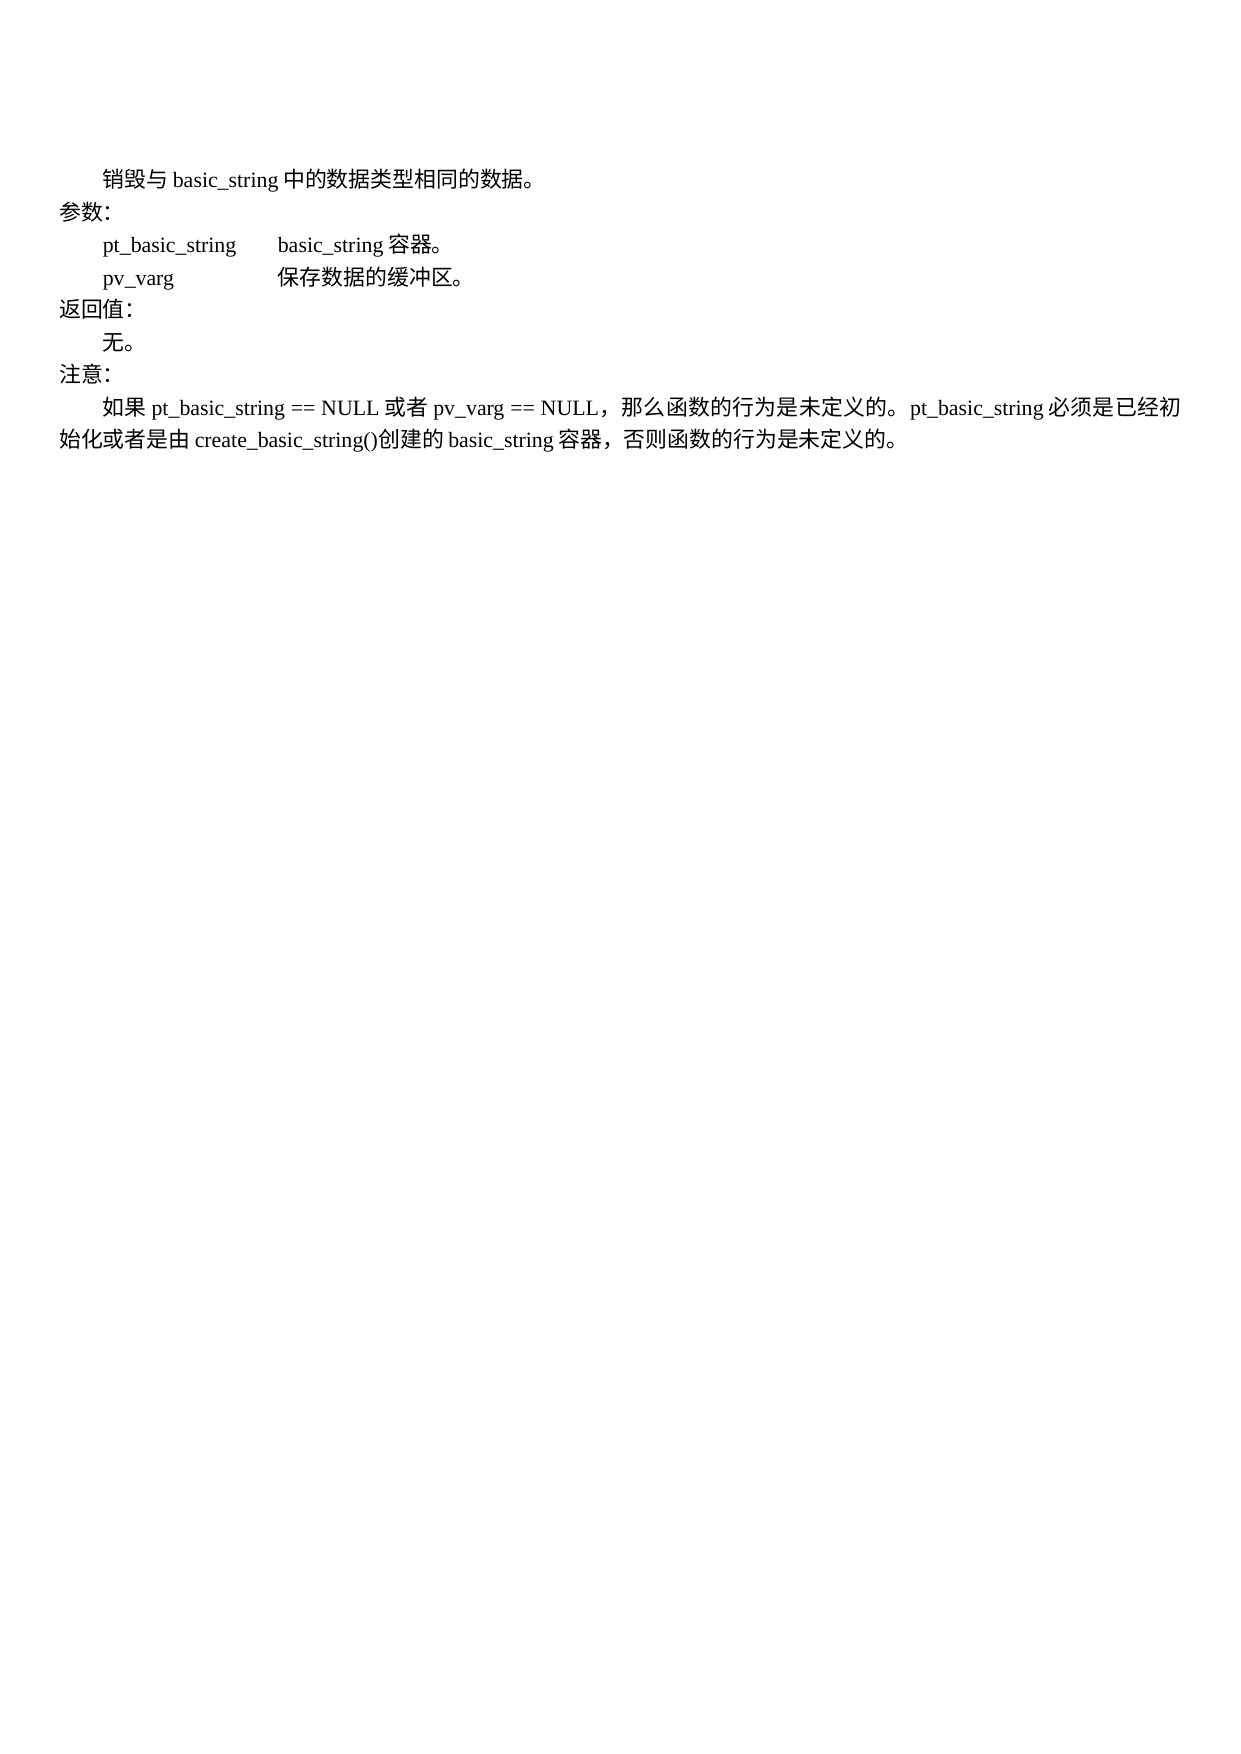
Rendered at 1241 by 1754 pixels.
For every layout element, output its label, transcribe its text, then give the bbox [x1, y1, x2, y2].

text pv_varg 保存数据的缓冲区。 [59, 259, 1181, 292]
text 销毁与basic_string中的数据类型相同的数据。 [59, 162, 1181, 194]
text pt_basic_string basic_string容器。 [59, 227, 1181, 259]
text 如果pt_basic_string == NULL或者pv_varg == NULL，那么函数的行为是未定义的。pt_basic_string必须是已经初始化或者是由create_basic_string()创建的basic_string容器，否则函数的行为是未定义的。 [59, 389, 1181, 454]
text 参数： [59, 194, 1181, 227]
text 注意： [59, 357, 1181, 389]
text 返回值： [59, 292, 1181, 324]
text 无。 [59, 324, 1181, 357]
